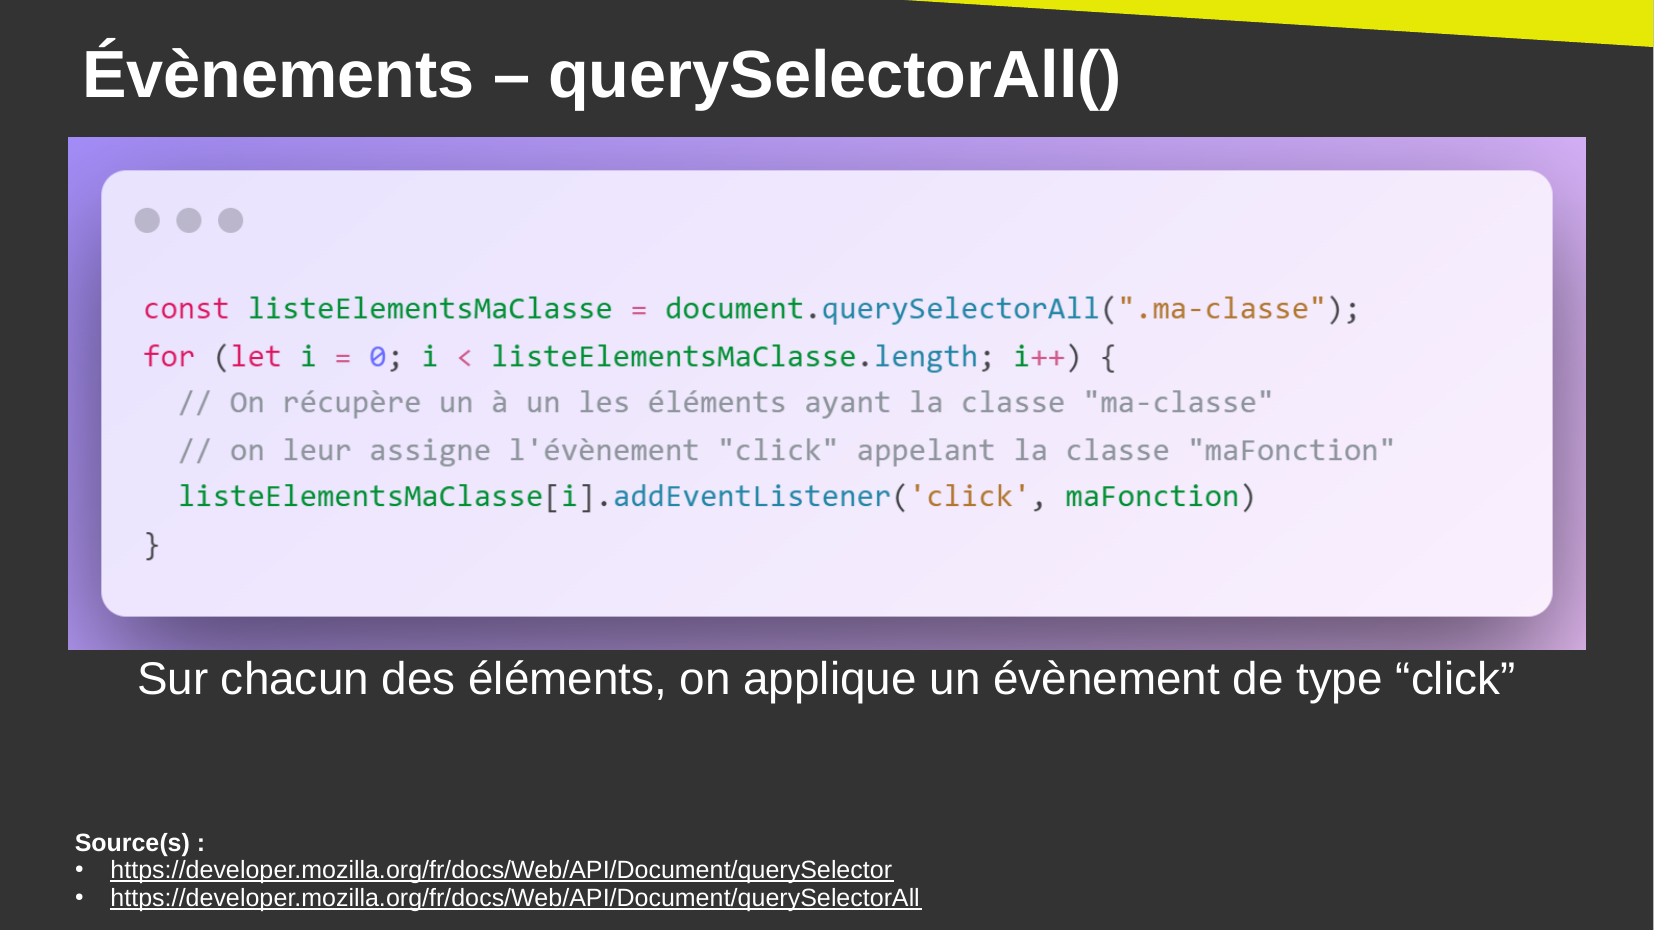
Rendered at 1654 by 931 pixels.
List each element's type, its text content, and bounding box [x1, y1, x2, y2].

text_box Source(s) : https://developer.mozilla.org/fr/docs/Web/API/Document/querySelector https://developer.mozilla.org/fr/docs/Web/API/Document/querySelectorAll [60, 820, 1583, 920]
title Évènements – querySelectorAll() [82, 37, 1571, 114]
picture [68, 137, 1586, 650]
text_box [904, 0, 1654, 48]
title Sur chacun des éléments, on applique un évènement de type “click” [94, 653, 1560, 756]
